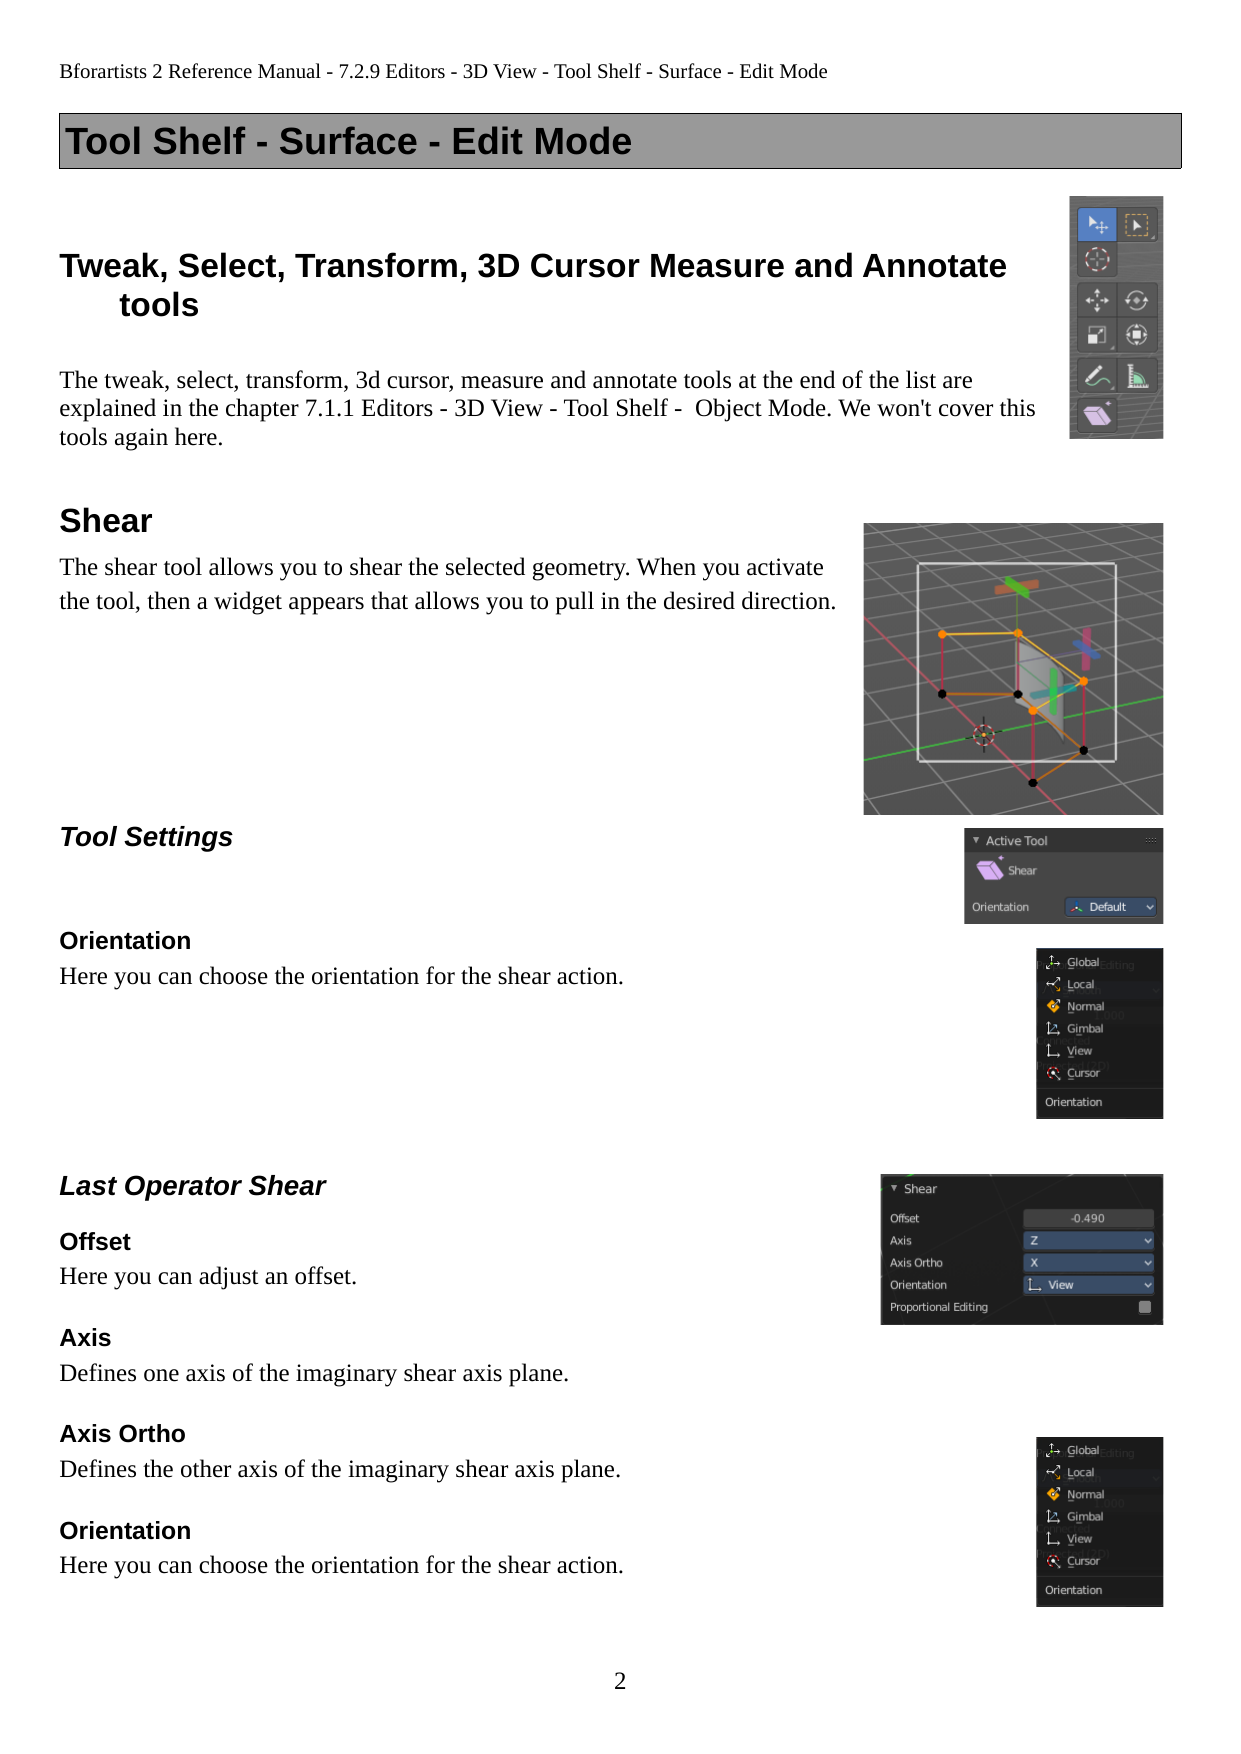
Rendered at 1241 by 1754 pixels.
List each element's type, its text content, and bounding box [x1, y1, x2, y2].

subtitle [1164, 1227, 1181, 1255]
subtitle [1164, 246, 1181, 323]
text The shear tool allows you to shear the selected geometry. When you activate the tool, then a widget appears that allows you to pull in the desired direction. [59, 552, 863, 615]
subtitle Offset [59, 1227, 880, 1255]
subtitle Tweak, Select, Transform, 3D Cursor Measure and Annotate tools [59, 246, 1069, 323]
picture [1036, 1437, 1164, 1607]
picture [1036, 948, 1164, 1119]
picture [1069, 196, 1164, 439]
picture [964, 828, 1164, 924]
text The tweak, select, transform, 3d cursor, measure and annotate tools at the end of the list are explained in the chapter 7.1.1 Editors - 3D View - Tool Shelf - Object Mode. We won't cover this tools again here. [59, 365, 1181, 451]
subtitle [1164, 1516, 1181, 1544]
text Here you can choose the orientation for the shear action. [59, 1551, 1036, 1579]
subtitle Axis [59, 1323, 1181, 1352]
text Defines one axis of the imaginary shear axis plane. [59, 1358, 1181, 1387]
subtitle Tool Settings [59, 820, 1181, 852]
picture [880, 1174, 1164, 1325]
table_header Tool Shelf - Surface - Edit Mode [60, 114, 1181, 168]
picture [863, 523, 1164, 815]
text Here you can choose the orientation for the shear action. [59, 961, 1036, 990]
text Defines the other axis of the imaginary shear axis plane. [59, 1454, 1036, 1483]
subtitle Axis Ortho [59, 1419, 1181, 1448]
subtitle Orientation [59, 1516, 1036, 1544]
subtitle Orientation [59, 926, 1181, 955]
text Here you can adjust an offset. [59, 1261, 880, 1290]
subtitle Last Operator Shear [59, 1170, 1181, 1202]
subtitle Shear [59, 501, 1181, 539]
